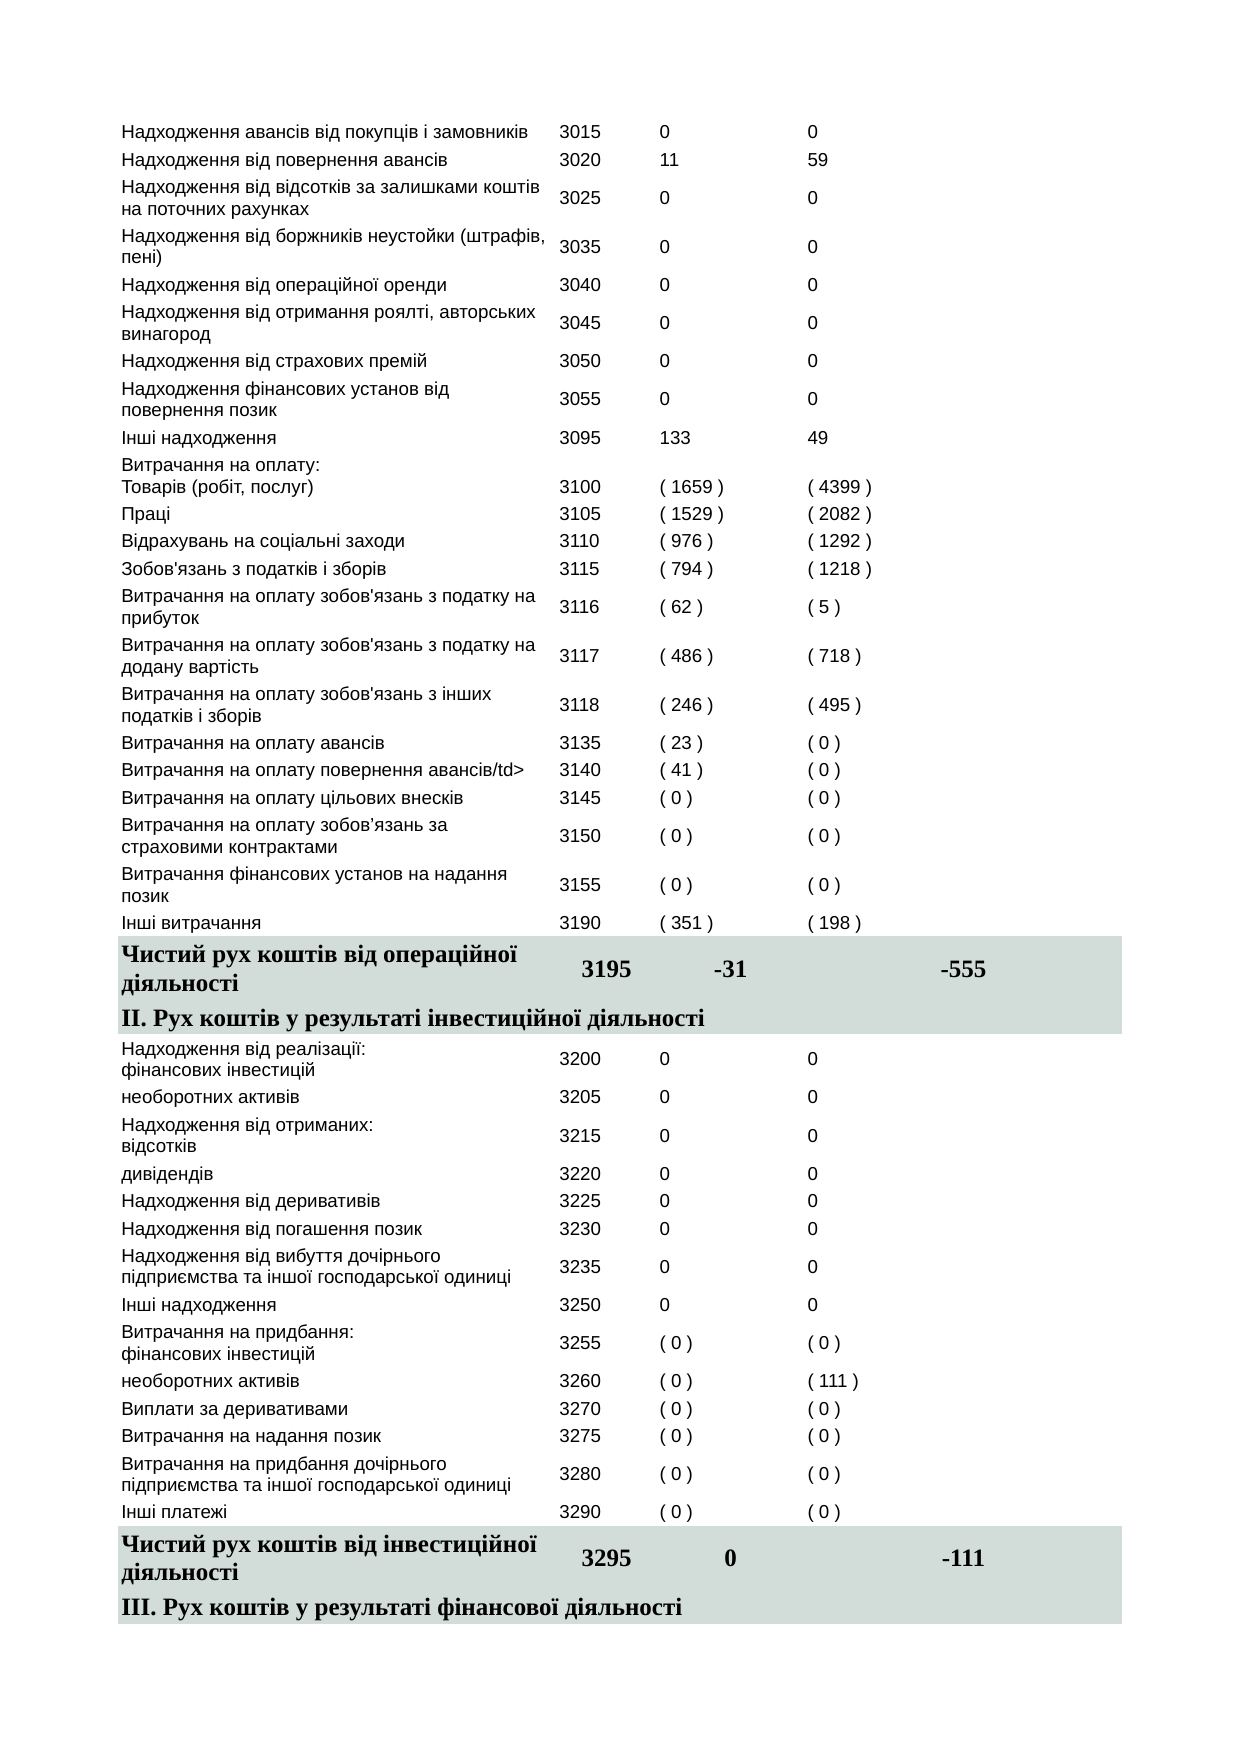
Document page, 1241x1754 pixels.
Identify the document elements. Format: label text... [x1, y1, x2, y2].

table_cell 3200 [556, 1034, 656, 1083]
table_cell 3117 [556, 631, 656, 680]
table_cell 3220 [556, 1160, 656, 1187]
table_cell 0 [656, 1215, 804, 1242]
table_cell ( 1529 ) [656, 500, 804, 527]
table_cell ( 351 ) [656, 909, 804, 936]
table_cell Надходження авансів від покупців і замовників [118, 118, 556, 146]
table_cell 0 [804, 1242, 1122, 1291]
table_cell 0 [656, 271, 804, 298]
table_cell ( 62 ) [656, 582, 804, 631]
table_cell Витрачання на оплату зобов'язань з податку на прибуток [118, 582, 556, 631]
table_cell 3230 [556, 1215, 656, 1242]
table_cell -555 [804, 936, 1122, 1000]
table_cell -111 [804, 1526, 1122, 1589]
table_cell Інші платежі [118, 1498, 556, 1526]
table_cell 0 [804, 173, 1122, 222]
table_cell Витрачання на оплату цільових внесків [118, 784, 556, 811]
table_cell 0 [656, 1160, 804, 1187]
table_cell III. Рух коштів у результаті фінансової діяльності [118, 1589, 1122, 1624]
table_cell 3205 [556, 1083, 656, 1111]
table_cell 0 [804, 347, 1122, 374]
table_cell 0 [656, 347, 804, 374]
table_cell 3035 [556, 222, 656, 271]
table_cell ( 976 ) [656, 527, 804, 555]
table_cell 0 [656, 1242, 804, 1291]
table_cell ( 0 ) [804, 811, 1122, 860]
table_cell Чистий рух коштів від інвестиційної діяльності [118, 1526, 556, 1589]
table_cell 0 [804, 298, 1122, 347]
table_cell ( 794 ) [656, 555, 804, 582]
table_cell Витрачання на оплату зобов'язань з інших податків і зборів [118, 680, 556, 729]
table_cell 3045 [556, 298, 656, 347]
table_cell ( 23 ) [656, 729, 804, 756]
table_cell 3215 [556, 1111, 656, 1160]
table_cell 0 [656, 375, 804, 423]
table_cell Надходження від вибуття дочірнього підприємства та іншої господарської одиниці [118, 1242, 556, 1291]
table_cell ( 718 ) [804, 631, 1122, 680]
table_cell 0 [804, 222, 1122, 271]
table_cell Витрачання на придбання дочірнього підприємства та іншої господарської одиниці [118, 1449, 556, 1498]
table_cell 0 [804, 1034, 1122, 1083]
table_cell ( 1218 ) [804, 555, 1122, 582]
table_cell Інші витрачання [118, 909, 556, 936]
table_cell ( 198 ) [804, 909, 1122, 936]
table_cell 3250 [556, 1291, 656, 1318]
table_cell 0 [656, 118, 804, 146]
table_cell 133 [656, 424, 804, 451]
table_cell 3055 [556, 375, 656, 423]
table_cell ( 41 ) [656, 756, 804, 784]
table_cell ( 0 ) [804, 784, 1122, 811]
table_cell ( 2082 ) [804, 500, 1122, 527]
table_cell -31 [656, 936, 804, 1000]
table_cell 3118 [556, 680, 656, 729]
table_cell Надходження фінансових установ від повернення позик [118, 375, 556, 423]
table_cell 3050 [556, 347, 656, 374]
table_cell 3235 [556, 1242, 656, 1291]
table_cell ( 0 ) [804, 1498, 1122, 1526]
table_cell Надходження від боржників неустойки (штрафів, пені) [118, 222, 556, 271]
table_cell 3095 [556, 424, 656, 451]
table_cell 3255 [556, 1318, 656, 1367]
table_cell Витрачання на надання позик [118, 1422, 556, 1449]
table_cell ( 0 ) [656, 1367, 804, 1394]
table_cell 3155 [556, 860, 656, 909]
table_cell 3270 [556, 1395, 656, 1422]
table_cell 0 [804, 1083, 1122, 1111]
table_cell Витрачання на оплату: Товарів (робіт, послуг) [118, 451, 556, 500]
table_cell Відрахувань на соціальні заходи [118, 527, 556, 555]
table_cell 0 [656, 173, 804, 222]
table_cell 3280 [556, 1449, 656, 1498]
table_cell II. Рух коштів у результаті інвестиційної діяльності [118, 1000, 1122, 1034]
table_cell 3295 [556, 1526, 656, 1589]
table_cell Надходження від деривативів [118, 1187, 556, 1214]
table_cell 3110 [556, 527, 656, 555]
table_cell 3140 [556, 756, 656, 784]
table_cell ( 0 ) [804, 756, 1122, 784]
table_cell 3105 [556, 500, 656, 527]
table_cell 3115 [556, 555, 656, 582]
table_cell ( 0 ) [656, 1449, 804, 1498]
table_cell необоротних активів [118, 1083, 556, 1111]
table_cell ( 0 ) [804, 1422, 1122, 1449]
table_cell Витрачання на оплату зобов’язань за страховими контрактами [118, 811, 556, 860]
table_cell ( 1659 ) [656, 451, 804, 500]
table_cell 3190 [556, 909, 656, 936]
table_cell 3020 [556, 146, 656, 173]
table_cell 0 [656, 1034, 804, 1083]
table_cell 0 [804, 118, 1122, 146]
table_cell 49 [804, 424, 1122, 451]
table_cell 0 [804, 1187, 1122, 1214]
table_cell Надходження від операційної оренди [118, 271, 556, 298]
table_cell 11 [656, 146, 804, 173]
table_cell Витрачання фінансових установ на надання позик [118, 860, 556, 909]
table_cell Зобов'язань з податків і зборів [118, 555, 556, 582]
table_cell Витрачання на оплату авансів [118, 729, 556, 756]
table_cell Інші надходження [118, 1291, 556, 1318]
table_cell 0 [656, 1111, 804, 1160]
table_cell Надходження від повернення авансів [118, 146, 556, 173]
table_cell ( 0 ) [804, 1395, 1122, 1422]
table_cell Праці [118, 500, 556, 527]
table_cell Надходження від отриманих: відсотків [118, 1111, 556, 1160]
table_cell 0 [804, 375, 1122, 423]
table_cell 0 [656, 298, 804, 347]
table_cell 0 [804, 1111, 1122, 1160]
table_cell ( 486 ) [656, 631, 804, 680]
table_cell Виплати за деривативами [118, 1395, 556, 1422]
table_cell 3135 [556, 729, 656, 756]
table_cell 0 [804, 271, 1122, 298]
table_cell ( 0 ) [656, 1498, 804, 1526]
table_cell дивідендів [118, 1160, 556, 1187]
table_cell Витрачання на оплату зобов'язань з податку на додану вартість [118, 631, 556, 680]
table_cell ( 0 ) [656, 811, 804, 860]
table_cell 0 [804, 1160, 1122, 1187]
table_cell 3100 [556, 451, 656, 500]
table_cell необоротних активів [118, 1367, 556, 1394]
table_cell 3260 [556, 1367, 656, 1394]
table_cell ( 0 ) [656, 1318, 804, 1367]
table_cell Витрачання на придбання: фінансових інвестицій [118, 1318, 556, 1367]
table_cell 3145 [556, 784, 656, 811]
table_cell ( 0 ) [804, 1318, 1122, 1367]
table_cell 0 [656, 1526, 804, 1589]
table_cell 3040 [556, 271, 656, 298]
table_cell 0 [656, 222, 804, 271]
table_cell 0 [656, 1187, 804, 1214]
table_cell Надходження від страхових премій [118, 347, 556, 374]
table_cell 0 [656, 1083, 804, 1111]
table_cell 3275 [556, 1422, 656, 1449]
table_cell 0 [656, 1291, 804, 1318]
table_cell ( 0 ) [656, 784, 804, 811]
table_cell 3290 [556, 1498, 656, 1526]
table_cell Чистий рух коштів від операційної діяльності [118, 936, 556, 1000]
table_cell ( 246 ) [656, 680, 804, 729]
table_cell Надходження від реалізації: фінансових інвестицій [118, 1034, 556, 1083]
table_cell ( 5 ) [804, 582, 1122, 631]
table_cell Витрачання на оплату повернення авансів/td> [118, 756, 556, 784]
table_cell ( 0 ) [656, 860, 804, 909]
table_cell 3025 [556, 173, 656, 222]
table_cell ( 111 ) [804, 1367, 1122, 1394]
table_cell ( 0 ) [804, 729, 1122, 756]
table_cell 59 [804, 146, 1122, 173]
table_cell Інші надходження [118, 424, 556, 451]
table_cell 3195 [556, 936, 656, 1000]
table_cell 3150 [556, 811, 656, 860]
table_cell ( 0 ) [656, 1395, 804, 1422]
table_cell Надходження від погашення позик [118, 1215, 556, 1242]
table_cell 3116 [556, 582, 656, 631]
table_cell ( 0 ) [656, 1422, 804, 1449]
table_cell 3015 [556, 118, 656, 146]
table_cell Надходження від відсотків за залишками коштів на поточних рахунках [118, 173, 556, 222]
table_cell ( 495 ) [804, 680, 1122, 729]
table_cell 0 [804, 1291, 1122, 1318]
table_cell ( 4399 ) [804, 451, 1122, 500]
table_cell ( 0 ) [804, 860, 1122, 909]
table_cell Надходження від отримання роялті, авторських винагород [118, 298, 556, 347]
table_cell ( 0 ) [804, 1449, 1122, 1498]
table_cell ( 1292 ) [804, 527, 1122, 555]
table_cell 3225 [556, 1187, 656, 1214]
table_cell 0 [804, 1215, 1122, 1242]
